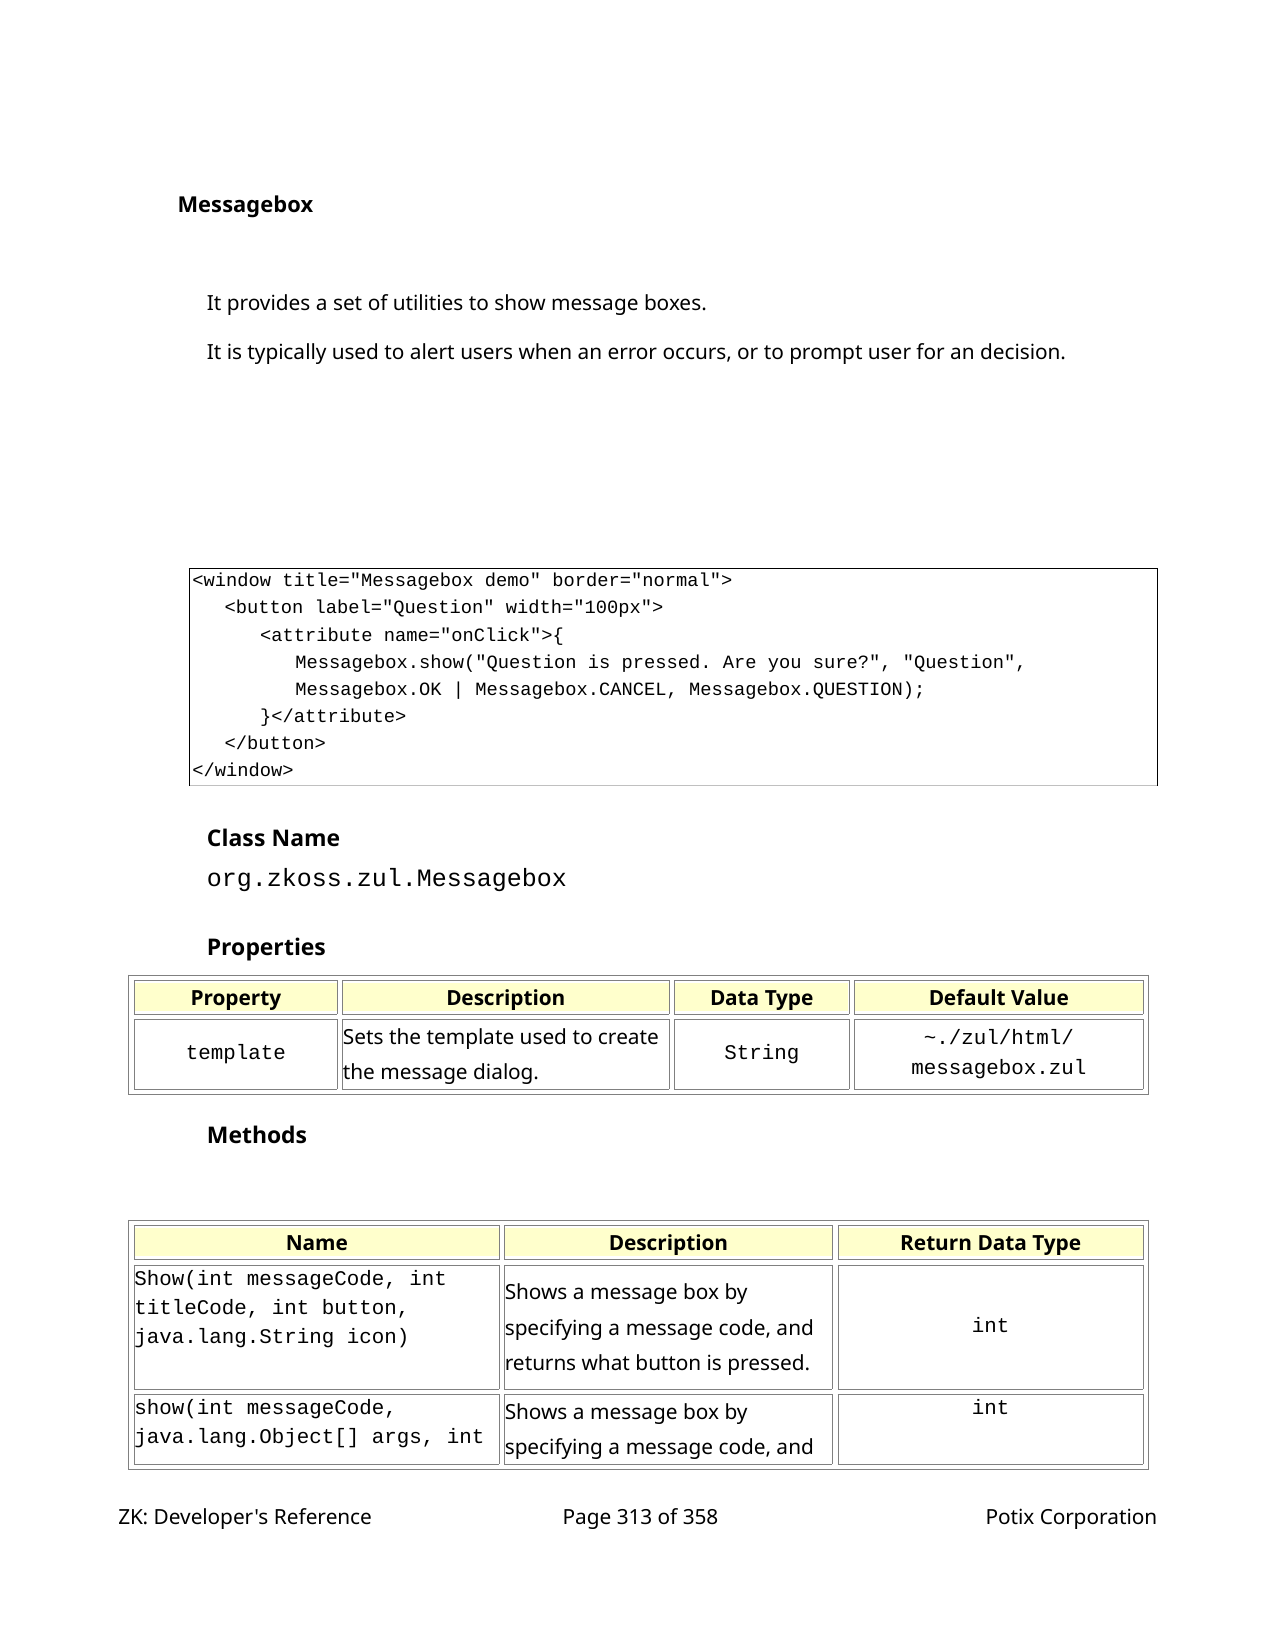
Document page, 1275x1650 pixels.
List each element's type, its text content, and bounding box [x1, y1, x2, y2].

text }</attribute> [190, 704, 1157, 728]
table_cell Shows a message box by specifying a message code, and returns what button is pressed. [502, 1259, 835, 1389]
subtitle Class Name [207, 822, 1157, 853]
table_cell Show(int messageCode, int titleCode, int button, java.lang.String icon) [131, 1259, 502, 1389]
table_cell show(int messageCode, java.lang.Object[] args, int [131, 1389, 502, 1463]
text It provides a set of utilities to show message boxes. [207, 288, 1157, 317]
text Messagebox.show("Question is pressed. Are you sure?", "Question", [190, 649, 1157, 674]
text </window> [190, 758, 1157, 785]
text Messagebox.OK | Messagebox.CANCEL, Messagebox.QUESTION); [190, 677, 1157, 701]
table_cell template [131, 1014, 340, 1089]
table_header Property [131, 976, 340, 1014]
table_header Return Data Type [835, 1221, 1146, 1259]
table_cell Sets the template used to create the message dialog. [340, 1014, 672, 1089]
text <button label="Question" width="100px"> [190, 595, 1157, 619]
table_cell int [835, 1259, 1146, 1389]
text org.zkoss.zul.Messagebox [207, 866, 1157, 894]
table_header Data Type [672, 976, 851, 1014]
text <window title="Messagebox demo" border="normal"> [190, 569, 1157, 592]
subtitle Messagebox [177, 189, 1157, 219]
table_header Name [131, 1221, 502, 1259]
text </button> [190, 731, 1157, 755]
table_cell ~./zul/html/messagebox.zul [851, 1014, 1146, 1089]
table_cell Shows a message box by specifying a message code, and [502, 1389, 835, 1463]
table_cell int [835, 1389, 1146, 1463]
text <attribute name="onClick">{ [190, 622, 1157, 647]
table_header Default Value [851, 976, 1146, 1014]
subtitle Properties [207, 931, 1157, 962]
subtitle Methods [207, 1119, 1157, 1150]
table_header Description [340, 976, 672, 1014]
table_header Description [502, 1221, 835, 1259]
table_cell String [672, 1014, 851, 1089]
text It is typically used to alert users when an error occurs, or to prompt user for an decision. [207, 337, 1157, 365]
